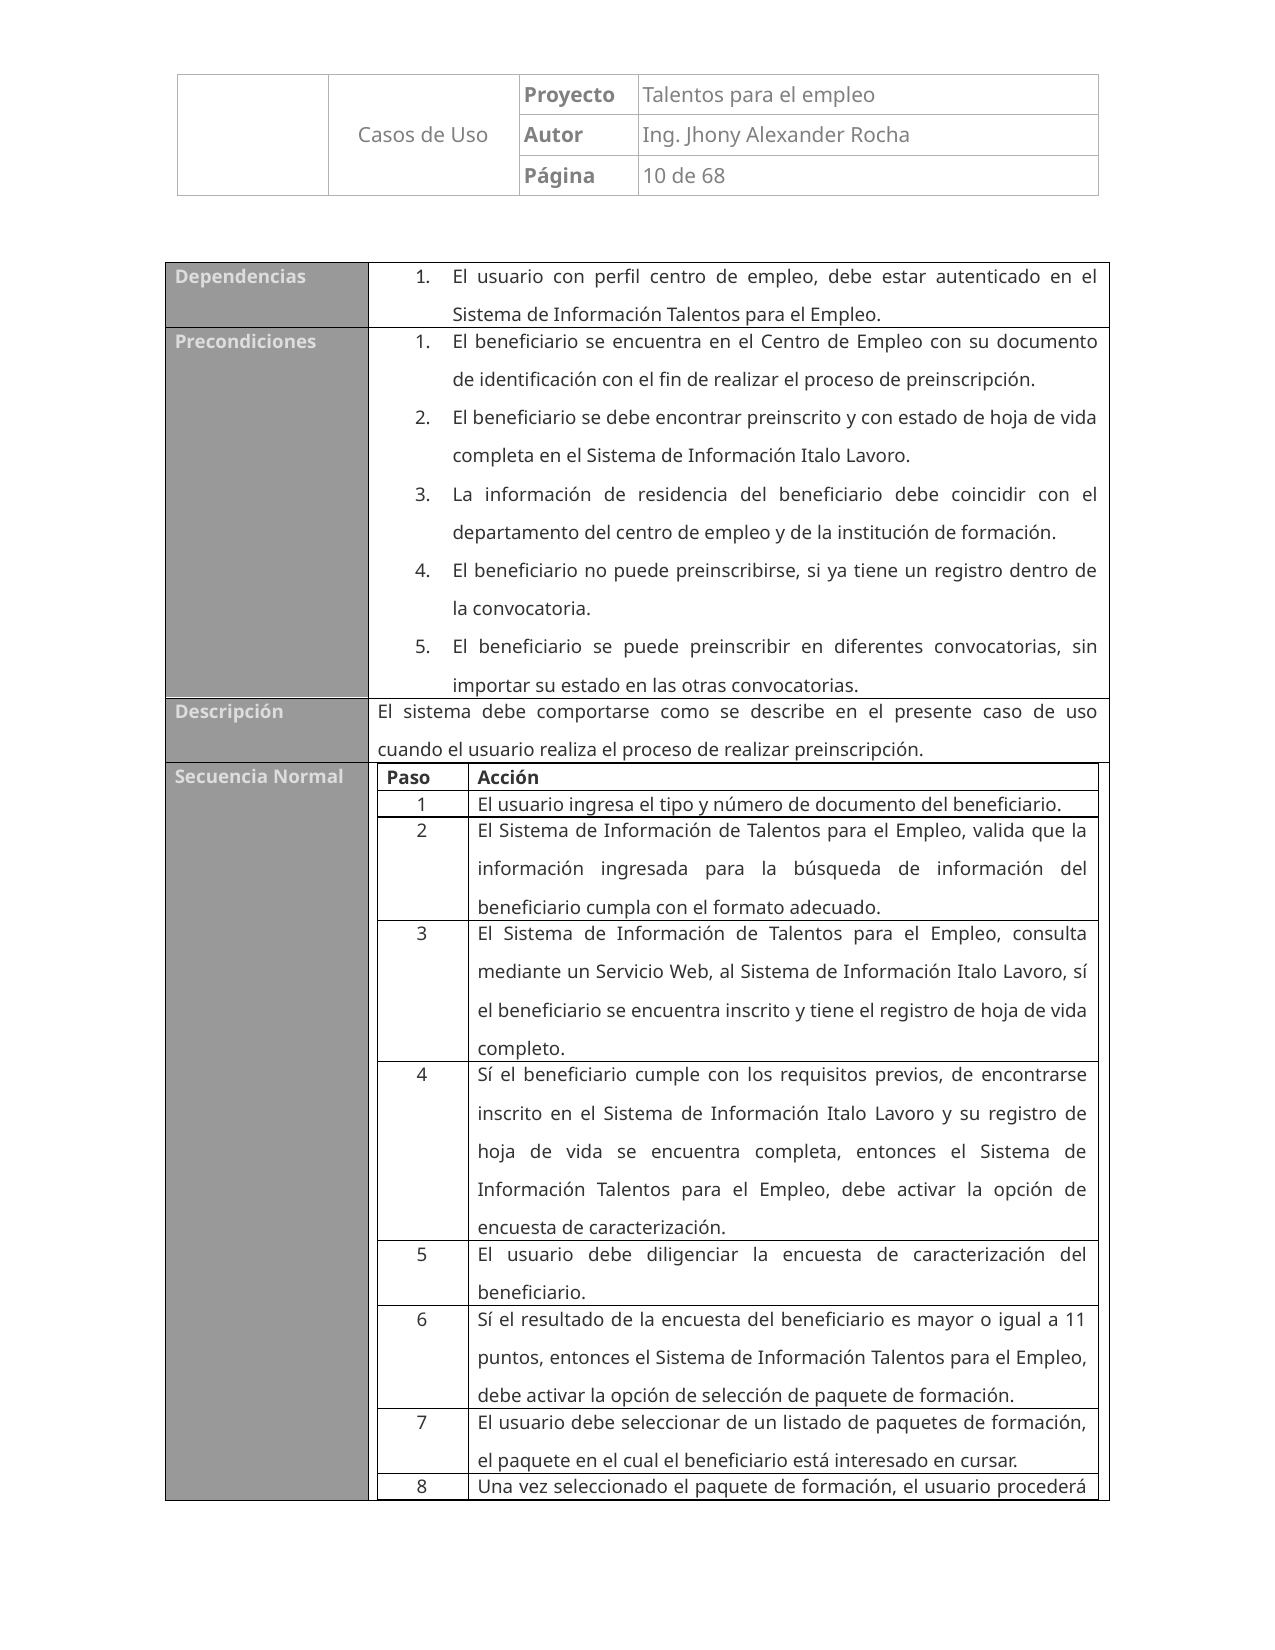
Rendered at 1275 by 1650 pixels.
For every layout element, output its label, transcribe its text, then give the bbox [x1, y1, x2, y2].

table_cell El beneficiario se encuentra en el Centro de Empleo con su documento de identificación con el fin de realizar el proceso de preinscripción. El beneficiario se debe encontrar preinscrito y con estado de hoja de vida completa en el Sistema de Información Italo Lavoro. La información de residencia del beneficiario debe coincidir con el departamento del centro de empleo y de la institución de formación. El beneficiario no puede preinscribirse, si ya tiene un registro dentro de la convocatoria. El beneficiario se puede preinscribir en diferentes convocatorias, sin importar su estado en las otras convocatorias. [369, 328, 1109, 697]
table_cell El usuario debe seleccionar de un listado de paquetes de formación, el paquete en el cual el beneficiario está interesado en cursar. [469, 1409, 1098, 1473]
table_cell Secuencia Normal [166, 763, 368, 1500]
table_cell Sí el beneficiario cumple con los requisitos previos, de encontrarse inscrito en el Sistema de Información Italo Lavoro y su registro de hoja de vida se encuentra completa, entonces el Sistema de Información Talentos para el Empleo, debe activar la opción de encuesta de caracterización. [469, 1062, 1098, 1240]
table_header Paso [378, 764, 468, 790]
table_cell 1 [378, 791, 468, 816]
table_cell El sistema debe comportarse como se describe en el presente caso de uso cuando el usuario realiza el proceso de realizar preinscripción. [369, 699, 1109, 762]
table_cell El usuario ingresa el tipo y número de documento del beneficiario. [469, 791, 1098, 816]
table_cell 6 [378, 1306, 468, 1408]
table_header Acción [469, 764, 1098, 790]
table_cell 3 [378, 921, 468, 1061]
table_cell El usuario debe diligenciar la encuesta de caracterización del beneficiario. [469, 1241, 1098, 1305]
table_cell El Sistema de Información de Talentos para el Empleo, consulta mediante un Servicio Web, al Sistema de Información Italo Lavoro, sí el beneficiario se encuentra inscrito y tiene el registro de hoja de vida completo. [469, 921, 1098, 1061]
table_cell Una vez seleccionado el paquete de formación, el usuario procederá [469, 1474, 1098, 1499]
table_cell 8 [378, 1474, 468, 1499]
table_cell [369, 763, 377, 1500]
table_cell Descripción [166, 699, 368, 762]
table_cell 7 [378, 1409, 468, 1473]
table_cell 5 [378, 1241, 468, 1305]
table_cell El Sistema de Información de Talentos para el Empleo, valida que la información ingresada para la búsqueda de información del beneficiario cumpla con el formato adecuado. [469, 818, 1098, 919]
table_cell Dependencias [166, 263, 368, 327]
table_cell 4 [378, 1062, 468, 1240]
table_cell Sí el resultado de la encuesta del beneficiario es mayor o igual a 11 puntos, entonces el Sistema de Información Talentos para el Empleo, debe activar la opción de selección de paquete de formación. [469, 1306, 1098, 1408]
table_cell [1099, 763, 1109, 1500]
table_cell Precondiciones [166, 328, 368, 697]
table_cell 2 [378, 818, 468, 919]
table_cell El usuario con perfil centro de empleo, debe estar autenticado en el Sistema de Información Talentos para el Empleo. [369, 263, 1109, 327]
